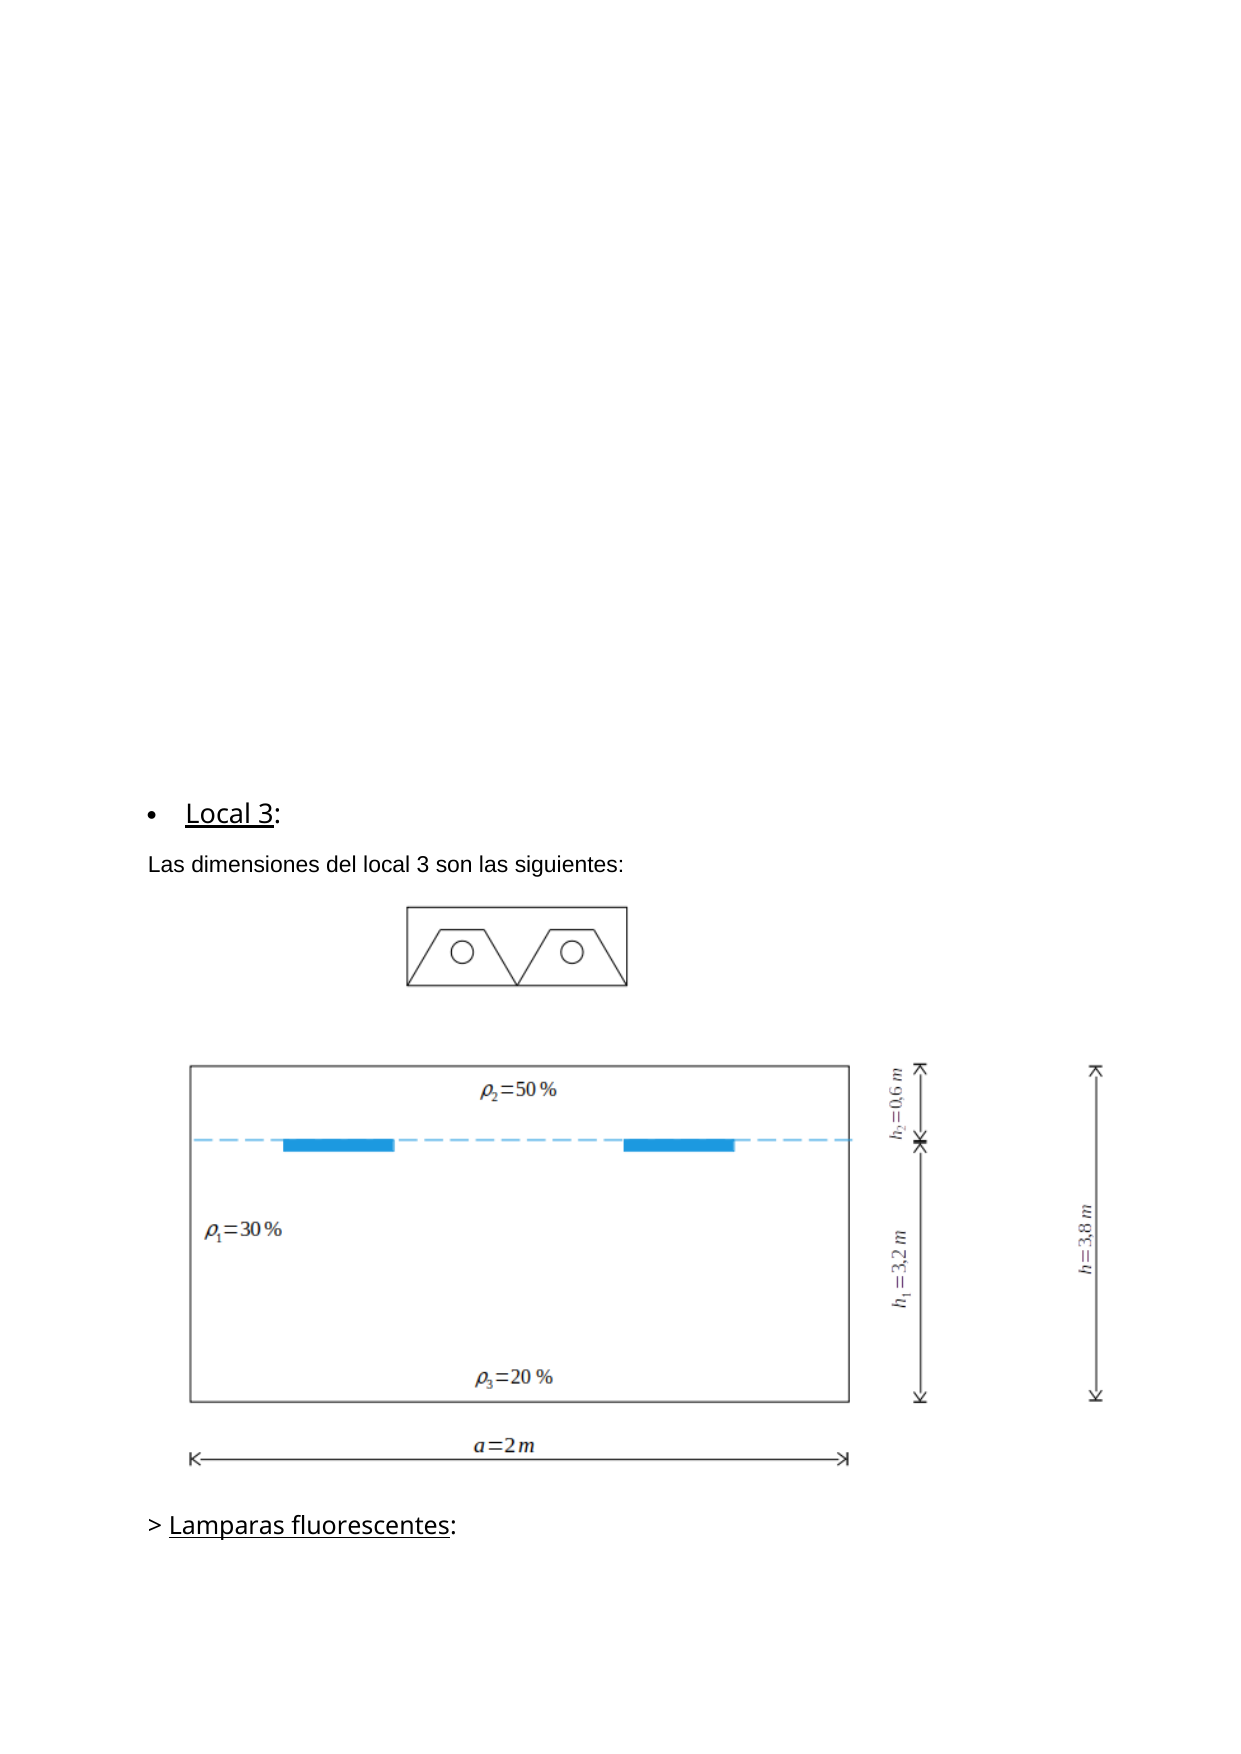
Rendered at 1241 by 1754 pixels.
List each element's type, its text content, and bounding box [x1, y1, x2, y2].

picture [174, 898, 1118, 1477]
list Local 3: [148, 797, 1090, 830]
list > Lamparas fluorescentes: [148, 1510, 1090, 1541]
list Las dimensiones del local 3 son las siguientes: [148, 854, 1090, 877]
